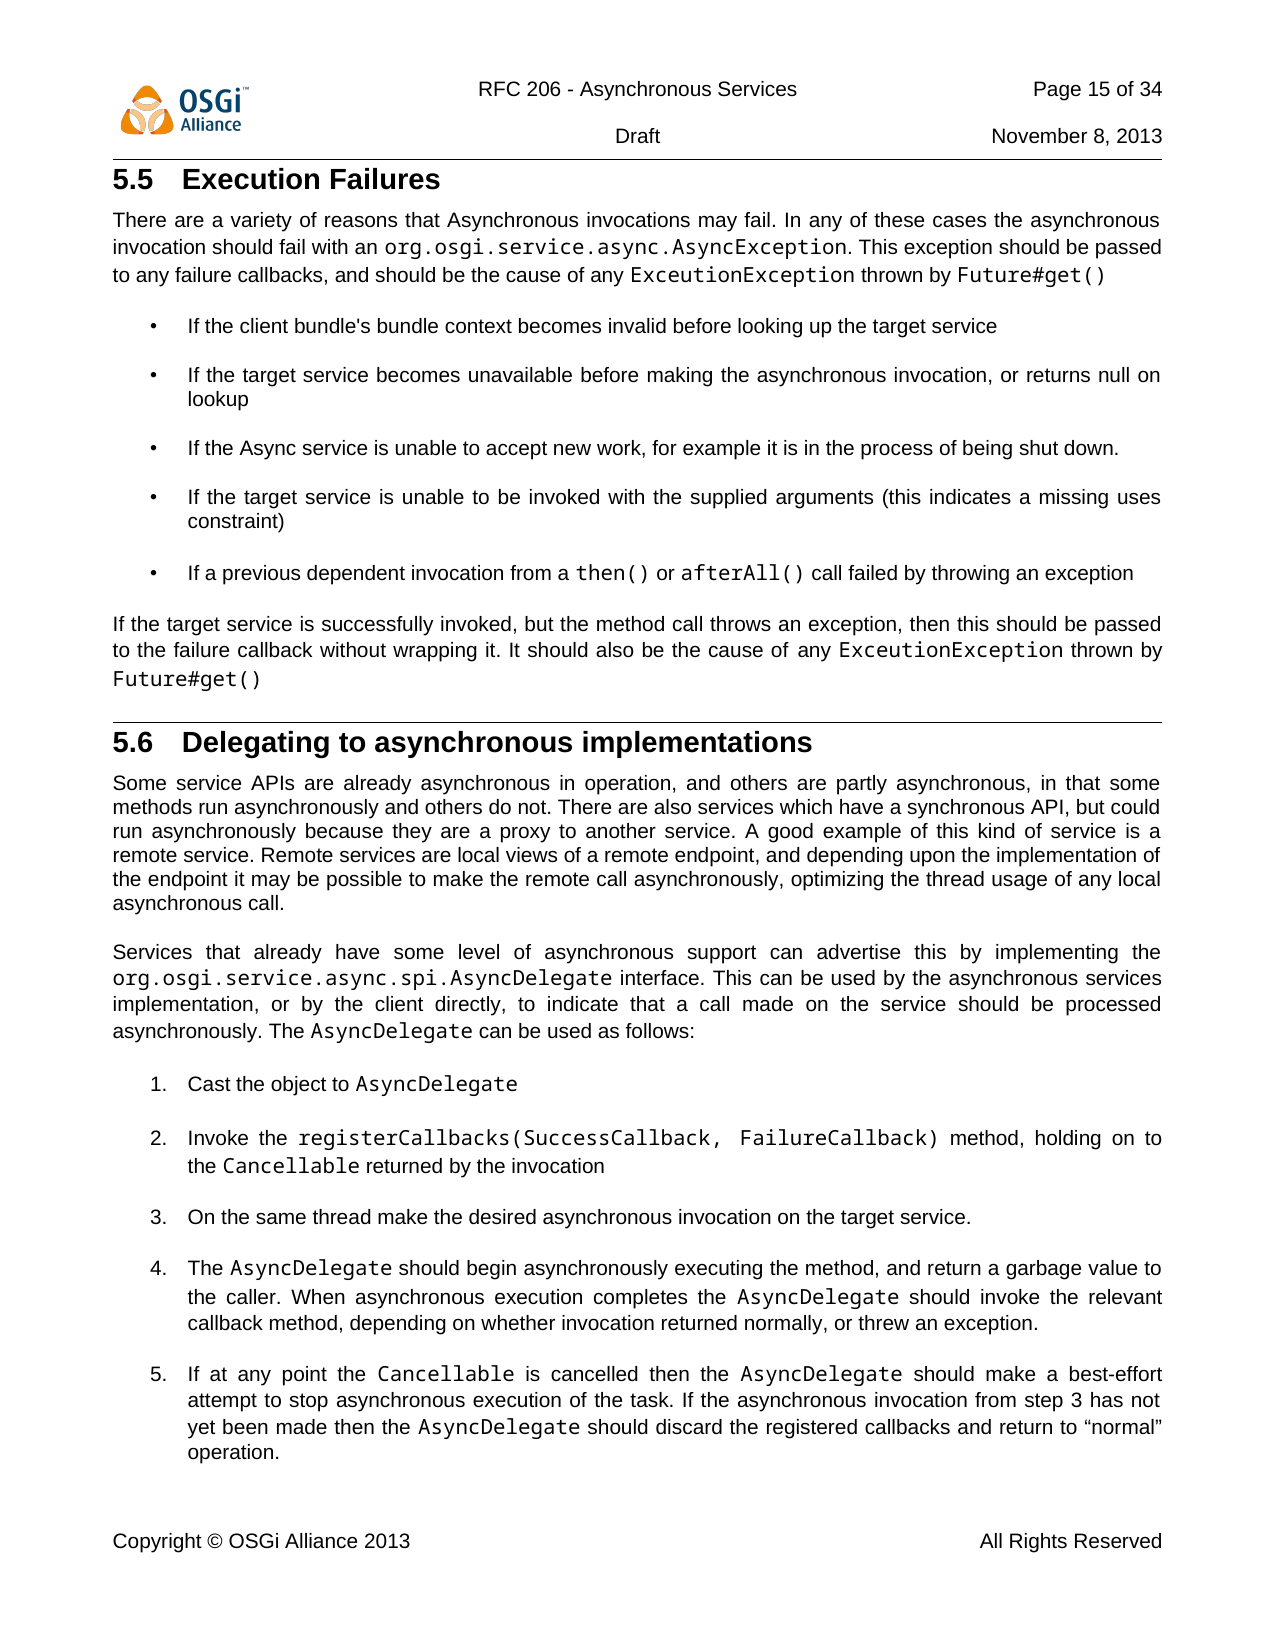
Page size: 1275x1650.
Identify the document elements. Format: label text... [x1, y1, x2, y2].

text If the target service is successfully invoked, but the method call throws an exception, then this should be passed to the failure callback without wrapping it. It should also be the cause of any ExceutionException thrown by Future#get() [112, 612, 1162, 692]
list Invoke the registerCallbacks(SuccessCallback, FailureCallback) method, holding on to the Cancellable returned by the invocation [150, 1123, 1162, 1179]
list If at any point the Cancellable is cancelled then the AsyncDelegate should make a best-effort attempt to stop asynchronous execution of the task. If the asynchronous invocation from step 3 has not yet been made then the AsyncDelegate should discard the registered callbacks and return to “normal” operation. [150, 1359, 1162, 1464]
list Cast the object to AsyncDelegate [150, 1069, 1162, 1098]
subtitle Execution Failures [112, 160, 1162, 196]
subtitle Delegating to asynchronous implementations [112, 723, 1162, 758]
list If a previous dependent invocation from a then() or afterAll() call failed by throwing an exception [150, 558, 1162, 587]
text Services that already have some level of asynchronous support can advertise this by implementing the org.osgi.service.async.spi.AsyncDelegate interface. This can be used by the asynchronous services implementation, or by the client directly, to indicate that a call made on the service should be processed asynchronously. The AsyncDelegate can be used as follows: [112, 939, 1162, 1044]
picture [113, 78, 257, 142]
list If the target service becomes unavailable before making the asynchronous invocation, or returns null on lookup [150, 363, 1162, 411]
list On the same thread make the desired asynchronous invocation on the target service. [150, 1204, 1162, 1228]
list If the client bundle's bundle context becomes invalid before looking up the target service [150, 314, 1162, 338]
list The AsyncDelegate should begin asynchronously executing the method, and return a garbage value to the caller. When asynchronous execution completes the AsyncDelegate should invoke the relevant callback method, depending on whether invocation returned normally, or threw an exception. [150, 1253, 1162, 1334]
text Some service APIs are already asynchronous in operation, and others are partly asynchronous, in that some methods run asynchronously and others do not. There are also services which have a synchronous API, but could run asynchronously because they are a proxy to another service. A good example of this kind of service is a remote service. Remote services are local views of a remote endpoint, and depending upon the implementation of the endpoint it may be possible to make the remote call asynchronously, optimizing the thread usage of any local asynchronous call. [112, 771, 1162, 914]
list If the Async service is unable to accept new work, for example it is in the process of being shut down. [150, 436, 1162, 460]
list If the target service is unable to be invoked with the supplied arguments (this indicates a missing uses constraint) [150, 485, 1162, 533]
text There are a variety of reasons that Asynchronous invocations may fail. In any of these cases the asynchronous invocation should fail with an org.osgi.service.async.AsyncException. This exception should be passed to any failure callbacks, and should be the cause of any ExceutionException thrown by Future#get() [112, 208, 1162, 289]
